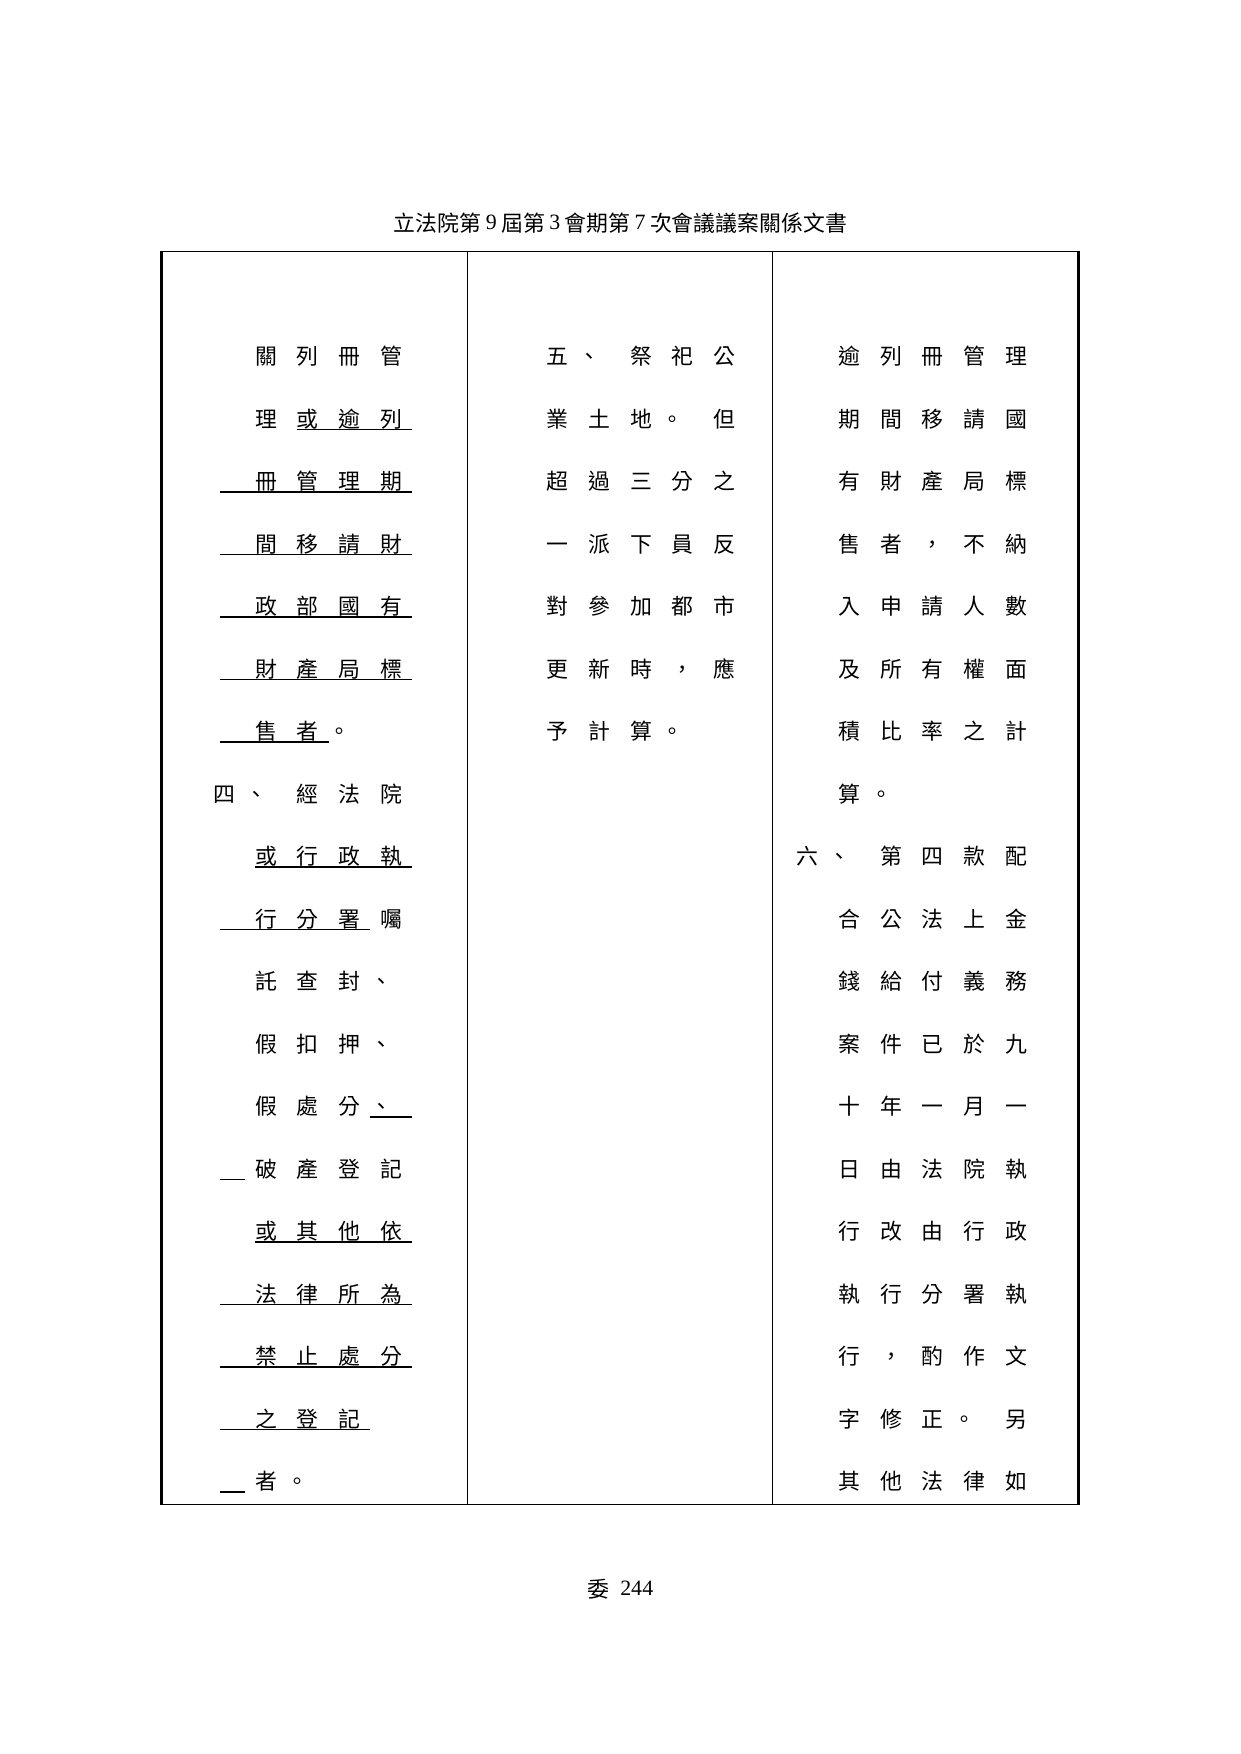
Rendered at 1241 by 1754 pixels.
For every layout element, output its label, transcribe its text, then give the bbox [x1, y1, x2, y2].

table_cell 關列冊管理或逾列冊管理期間移請財政部國有財產局標售者。 四、經法院或行政執行分署囑託查封、假扣押、假處分、破產登記或其他依法律所為禁止處分之登記者。 [163, 252, 467, 1504]
table_cell 五、祭祀公業土地。但超過三分之一派下員反對參加都市更新時，應予計算。 [468, 252, 772, 1504]
table_cell 逾列冊管理期間移請國有財產局標售者，不納入申請人數及所有權面積比率之計算。 六、第四款配合公法上金錢給付義務案件已於九十年一月一日由法院執行改由行政執行分署執行，酌作文字修正。另其他法律如 [773, 252, 1077, 1504]
